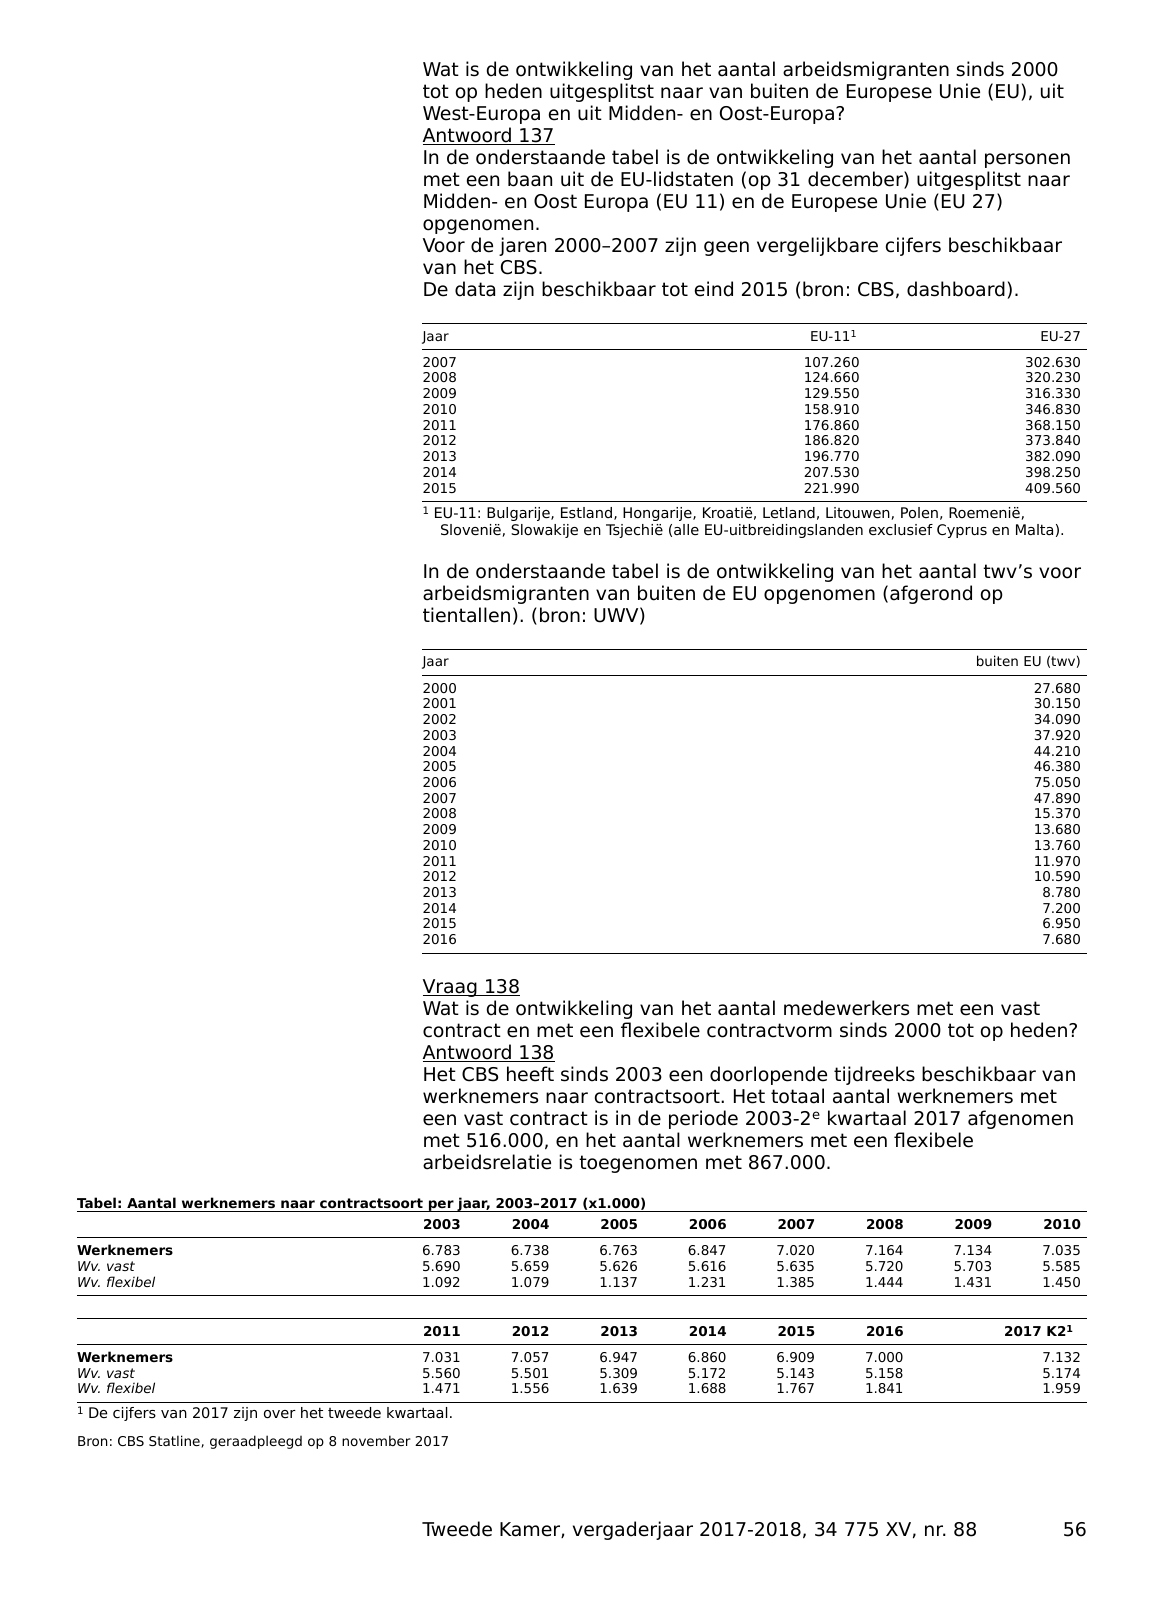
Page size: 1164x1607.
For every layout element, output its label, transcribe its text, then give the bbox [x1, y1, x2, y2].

table_cell 2011 [422, 418, 644, 433]
table_cell 7.134 [909, 1238, 998, 1259]
table_cell 2000 [422, 676, 754, 696]
table_header Jaar [422, 324, 644, 349]
table_cell 2009 [422, 386, 644, 402]
table_cell 2007 [422, 791, 754, 806]
table_cell 6.738 [466, 1238, 555, 1259]
table_cell 2014 [422, 901, 754, 916]
table_cell 1.137 [555, 1275, 644, 1295]
table_cell 2014 [422, 465, 644, 480]
table_cell 5.560 [378, 1365, 466, 1381]
table_cell 2016 [422, 932, 754, 952]
table_cell 5.309 [555, 1365, 644, 1381]
table_header 2015 [732, 1319, 821, 1344]
table_header 2013 [555, 1319, 644, 1344]
table_cell 2002 [422, 712, 754, 728]
text Antwoord 138 [422, 1042, 1087, 1064]
text Het CBS heeft sinds 2003 een doorlopende tijdreeks beschikbaar van werknemers naar contractsoort. Het totaal aantal werknemers met een vast contract is in de periode 2003-2e kwartaal 2017 afgenomen met 516.000, en het aantal werknemers met een flexibele arbeidsrelatie is toegenomen met 867.000. [422, 1064, 1087, 1173]
table_cell 2006 [422, 775, 754, 791]
table_cell 1.841 [821, 1381, 909, 1402]
table_cell 1.556 [466, 1381, 555, 1402]
table_cell 47.890 [754, 791, 1087, 806]
table_header 2014 [644, 1319, 732, 1344]
text Wat is de ontwikkeling van het aantal medewerkers met een vast contract en met een flexibele contractvorm sinds 2000 tot op heden? [422, 998, 1087, 1042]
table_cell 5.172 [644, 1365, 732, 1381]
table_cell 5.703 [909, 1259, 998, 1274]
table_cell 30.150 [754, 696, 1087, 712]
table_cell 6.847 [644, 1238, 732, 1259]
table_cell 7.020 [732, 1238, 821, 1259]
table_cell 1.444 [821, 1275, 909, 1295]
table_cell 221.990 [644, 480, 865, 501]
table_cell 7.680 [754, 932, 1087, 952]
table_cell Wv. vast [77, 1259, 378, 1274]
table_cell 2005 [555, 1212, 644, 1237]
table_header 2016 [821, 1319, 909, 1344]
table_cell 75.050 [754, 775, 1087, 791]
table_cell 7.164 [821, 1238, 909, 1259]
table_cell 5.585 [998, 1259, 1087, 1274]
table_cell 1.231 [644, 1275, 732, 1295]
table_cell 2009 [909, 1212, 998, 1237]
table_cell 5.616 [644, 1259, 732, 1274]
table_cell 409.560 [865, 480, 1087, 501]
table_cell 1.639 [555, 1381, 644, 1402]
table_cell 2012 [422, 869, 754, 885]
table_cell 5.174 [909, 1365, 1087, 1381]
table_cell 5.626 [555, 1259, 644, 1274]
table_cell 373.840 [865, 433, 1087, 449]
table_cell Werknemers [77, 1238, 378, 1259]
table_cell 107.260 [644, 350, 865, 370]
table_header 2011 [378, 1319, 466, 1344]
table_cell 7.200 [754, 901, 1087, 916]
table_cell 2004 [422, 743, 754, 759]
table_cell 6.783 [378, 1238, 466, 1259]
text Vraag 138 [422, 976, 1087, 998]
table_cell 1.385 [732, 1275, 821, 1295]
table_cell 1.092 [378, 1275, 466, 1295]
table_cell 6.763 [555, 1238, 644, 1259]
table_cell 7.000 [821, 1345, 909, 1365]
table_cell 158.910 [644, 402, 865, 417]
table_cell 1.079 [466, 1275, 555, 1295]
table_header 2017 K21 [909, 1319, 1087, 1344]
table_cell 302.630 [865, 350, 1087, 370]
table_cell 7.057 [466, 1345, 555, 1365]
table_cell 46.380 [754, 759, 1087, 775]
table_header EU-27 [865, 324, 1087, 349]
table_cell 1.450 [998, 1275, 1087, 1295]
table_cell 2009 [422, 822, 754, 838]
table_cell 6.860 [644, 1345, 732, 1365]
table_cell 5.690 [378, 1259, 466, 1274]
table_cell Wv. vast [77, 1365, 378, 1381]
table_cell 5.720 [821, 1259, 909, 1274]
table_cell 6.947 [555, 1345, 644, 1365]
text In de onderstaande tabel is de ontwikkeling van het aantal personen met een baan uit de EU-lidstaten (op 31 december) uitgesplitst naar Midden- en Oost Europa (EU 11) en de Europese Unie (EU 27) opgenomen. [422, 147, 1087, 235]
table_cell 207.530 [644, 465, 865, 480]
text In de onderstaande tabel is de ontwikkeling van het aantal twv’s voor arbeidsmigranten van buiten de EU opgenomen (afgerond op tientallen). (bron: UWV) [422, 561, 1087, 627]
table_cell 124.660 [644, 370, 865, 386]
text De data zijn beschikbaar tot eind 2015 (bron: CBS, dashboard). [422, 279, 1087, 301]
table_cell 15.370 [754, 806, 1087, 822]
table_header Jaar [422, 650, 754, 675]
table_cell 2013 [422, 885, 754, 901]
table_header buiten EU (twv) [754, 650, 1087, 675]
table_cell 186.820 [644, 433, 865, 449]
table_cell 2013 [422, 449, 644, 465]
table_cell 2007 [732, 1212, 821, 1237]
table_cell 10.590 [754, 869, 1087, 885]
table_cell 6.909 [732, 1345, 821, 1365]
table_cell 2008 [422, 370, 644, 386]
text Antwoord 137 [422, 125, 1087, 147]
table_cell 5.158 [821, 1365, 909, 1381]
table_cell 2003 [422, 728, 754, 743]
table_cell 5.635 [732, 1259, 821, 1274]
table_cell 2011 [422, 854, 754, 869]
table_cell 176.860 [644, 418, 865, 433]
table_cell 7.031 [378, 1345, 466, 1365]
table_cell 2005 [422, 759, 754, 775]
table_cell 5.659 [466, 1259, 555, 1274]
table_cell [77, 1212, 378, 1237]
table_header [77, 1319, 378, 1344]
table_cell 382.090 [865, 449, 1087, 465]
table_cell 2008 [422, 806, 754, 822]
table_cell 2010 [998, 1212, 1087, 1237]
table_cell 2015 [422, 480, 644, 501]
table_cell 13.680 [754, 822, 1087, 838]
table_cell 320.230 [865, 370, 1087, 386]
table_cell 2008 [821, 1212, 909, 1237]
table_cell Werknemers [77, 1345, 378, 1365]
table_cell 2007 [422, 350, 644, 370]
table_cell Wv. flexibel [77, 1275, 378, 1295]
table_cell Wv. flexibel [77, 1381, 378, 1402]
table_cell 1.767 [732, 1381, 821, 1402]
table_cell 2003 [378, 1212, 466, 1237]
table_cell 129.550 [644, 386, 865, 402]
text Voor de jaren 2000–2007 zijn geen vergelijkbare cijfers beschikbaar van het CBS. [422, 235, 1087, 279]
table_header Tabel: Aantal werknemers naar contractsoort per jaar, 2003–2017 (x1.000) [77, 1195, 1087, 1211]
table_cell 2015 [422, 916, 754, 932]
table_cell 7.035 [998, 1238, 1087, 1259]
table_cell 1 De cijfers van 2017 zijn over het tweede kwartaal. Bron: CBS Statline, geraadpleegd op 8 november 2017 [77, 1403, 1087, 1450]
table_cell 5.143 [732, 1365, 821, 1381]
table_cell 1.959 [909, 1381, 1087, 1402]
text Wat is de ontwikkeling van het aantal arbeidsmigranten sinds 2000 tot op heden uitgesplitst naar van buiten de Europese Unie (EU), uit West-Europa en uit Midden- en Oost-Europa? [422, 59, 1087, 125]
table_cell 1.471 [378, 1381, 466, 1402]
table_header EU-111 [644, 324, 865, 349]
table_cell 316.330 [865, 386, 1087, 402]
table_cell 2010 [422, 838, 754, 853]
table_cell 2004 [466, 1212, 555, 1237]
table_cell 196.770 [644, 449, 865, 465]
table_cell 2012 [422, 433, 644, 449]
table_cell 44.210 [754, 743, 1087, 759]
table_cell 398.250 [865, 465, 1087, 480]
table_cell 5.501 [466, 1365, 555, 1381]
table_cell 7.132 [909, 1345, 1087, 1365]
table_cell 2001 [422, 696, 754, 712]
table_cell 34.090 [754, 712, 1087, 728]
table_header 2012 [466, 1319, 555, 1344]
table_cell 8.780 [754, 885, 1087, 901]
table_cell 1.431 [909, 1275, 998, 1295]
table_cell 1 EU-11: Bulgarije, Estland, Hongarije, Kroatië, Letland, Litouwen, Polen, Roemenië, Slovenië, Slowakije en Tsjechië (alle EU-uitbreidingslanden exclusief Cyprus en Malta). [422, 502, 1087, 538]
table_cell 1.688 [644, 1381, 732, 1402]
table_cell 2006 [644, 1212, 732, 1237]
table_cell 2010 [422, 402, 644, 417]
table_cell 13.760 [754, 838, 1087, 853]
table_cell 346.830 [865, 402, 1087, 417]
table_cell 6.950 [754, 916, 1087, 932]
table_cell 37.920 [754, 728, 1087, 743]
table_cell 368.150 [865, 418, 1087, 433]
table_cell 11.970 [754, 854, 1087, 869]
table_cell 27.680 [754, 676, 1087, 696]
